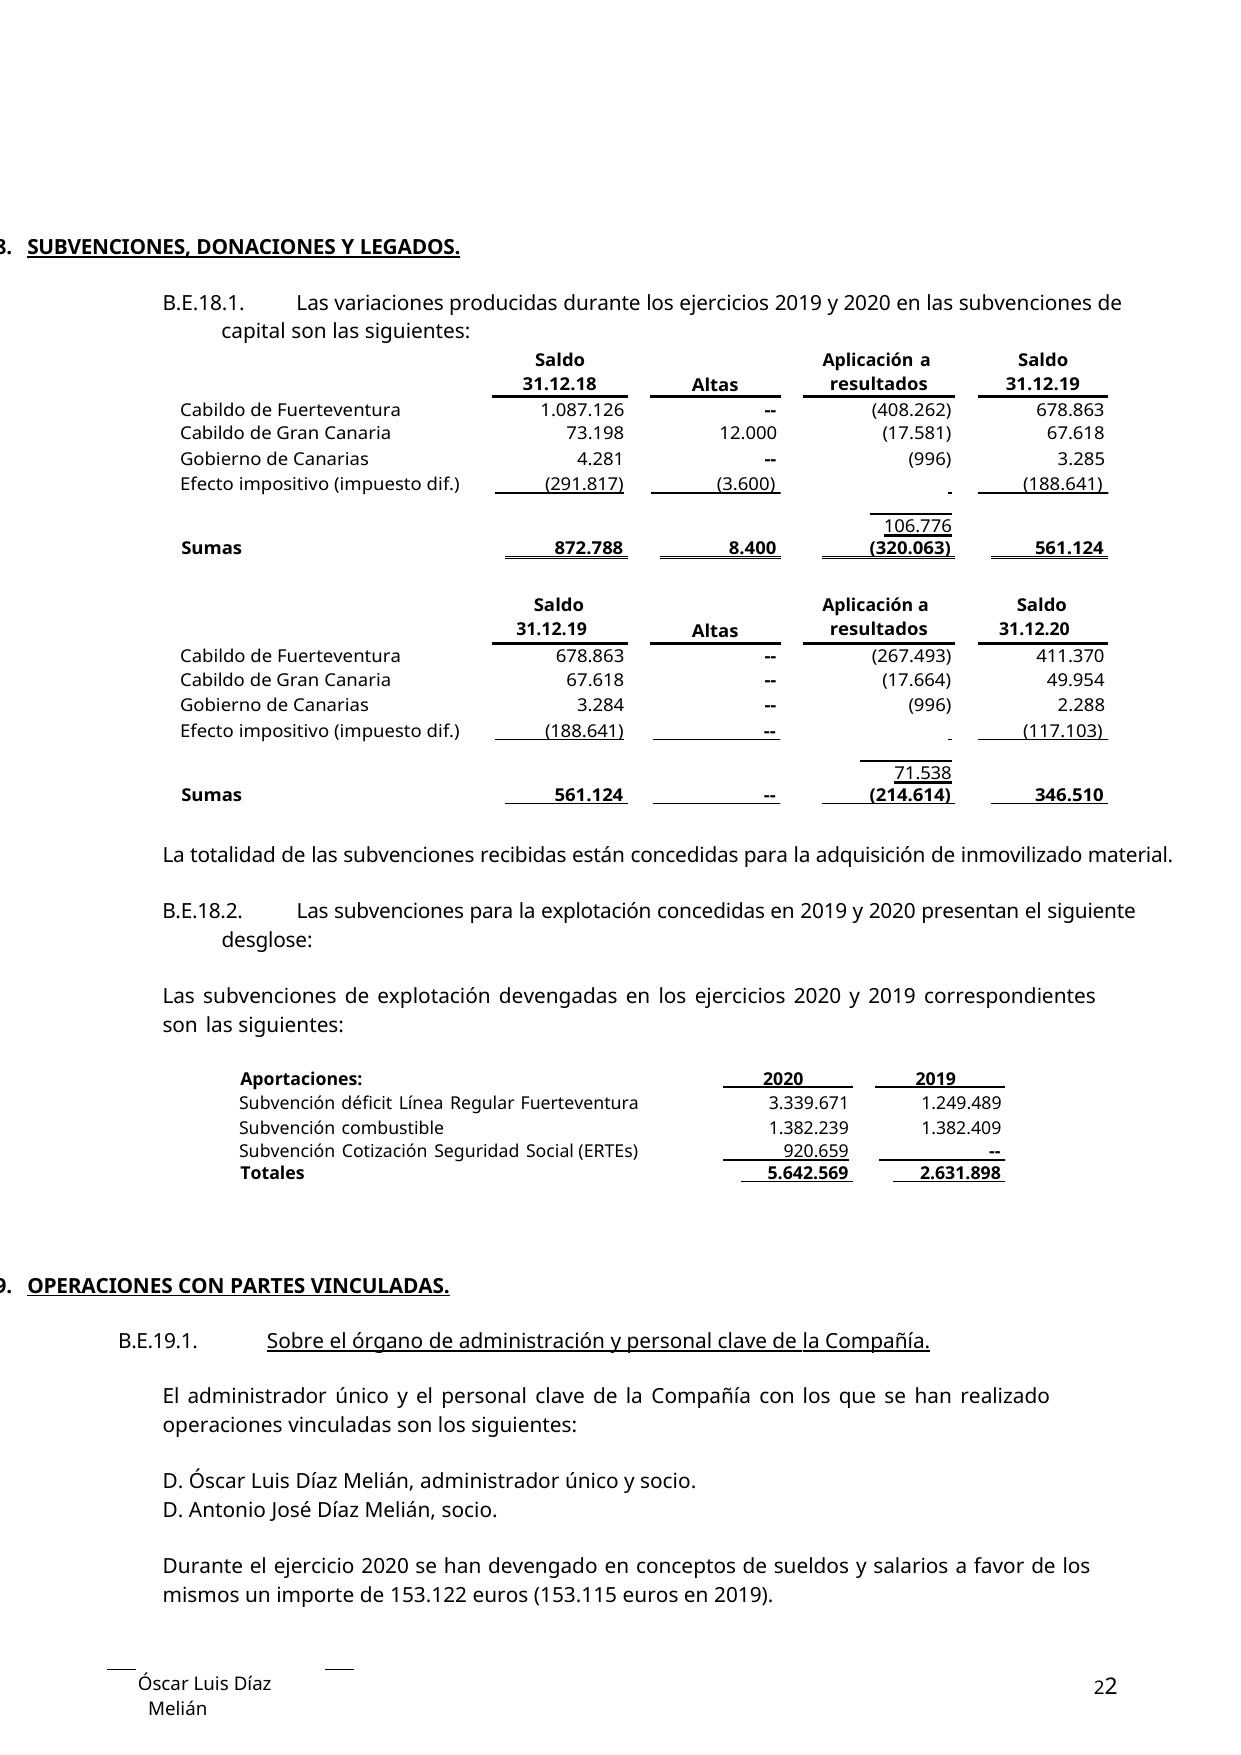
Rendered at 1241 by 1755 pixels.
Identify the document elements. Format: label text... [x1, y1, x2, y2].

table_cell [781, 718, 803, 784]
table_cell (408.262) [803, 398, 955, 421]
table_header 2019 [864, 1068, 1010, 1091]
table_cell 678.863 [978, 398, 1108, 421]
table_cell Efecto impositivo (impuesto dif.) [175, 718, 492, 784]
table_cell 3.285 [978, 446, 1108, 472]
table_cell [628, 784, 650, 808]
table_cell 8.400 [650, 537, 781, 561]
table_cell Aplicación a resultados [803, 561, 955, 642]
table_cell 3.284 [492, 693, 628, 718]
table_cell [978, 740, 1108, 784]
table_cell 5.642.569 [674, 1164, 864, 1185]
table_cell 872.788 [492, 537, 628, 561]
table_cell [955, 446, 978, 472]
table_cell -- [864, 1141, 1010, 1164]
table_cell 12.000 [650, 421, 781, 446]
table_cell [781, 421, 803, 446]
text Durante el ejercicio 2020 se han devengado en conceptos de sueldos y salarios a favor de los mismos un importe de 153.122 euros (153.115 euros en 2019). [162, 1552, 1128, 1608]
table_cell [781, 667, 803, 693]
table_header 2020 [674, 1068, 864, 1091]
table_cell -- [650, 784, 781, 808]
table_cell Saldo 31.12.19 [492, 561, 628, 642]
table_cell [781, 642, 803, 667]
table_cell 1.249.489 [864, 1091, 1010, 1115]
table_cell 411.370 [978, 645, 1108, 667]
table_cell [628, 446, 650, 472]
table_cell [781, 537, 803, 561]
table_cell [781, 472, 803, 537]
table_cell Sumas [175, 784, 492, 808]
table_cell 346.510 [978, 784, 1108, 808]
list Sobre el órgano de administración y personal clave de la Compañía. [118, 1326, 1230, 1354]
table_cell [955, 395, 978, 421]
table_cell -- [650, 398, 781, 421]
table_header [781, 347, 803, 395]
table_cell [955, 718, 978, 784]
table_cell [628, 472, 650, 537]
table_cell [955, 667, 978, 693]
table_cell 561.124 [978, 537, 1108, 561]
table_cell 73.198 [492, 421, 628, 446]
table_cell [628, 693, 650, 718]
text D. Óscar Luis Díaz Melián, administrador único y socio. [162, 1467, 1230, 1495]
table_cell [781, 693, 803, 718]
list OPERACIONES CON PARTES VINCULADAS. [0, 1271, 1230, 1299]
table_header Aplicación a resultados [803, 347, 955, 395]
table_cell (996) [803, 446, 955, 472]
table_cell -- [650, 645, 781, 667]
table_cell (267.493) [803, 645, 955, 667]
table_header [175, 347, 492, 395]
table_cell [955, 784, 978, 808]
table_cell (188.641) [492, 718, 628, 784]
table_cell [628, 421, 650, 446]
table_cell [781, 784, 803, 808]
table_cell 678.863 [492, 645, 628, 667]
table_cell (291.817) [492, 472, 628, 537]
table_header Aportaciones: [234, 1068, 673, 1091]
table_cell Efecto impositivo (impuesto dif.) [175, 472, 492, 537]
table_cell (3.600) [650, 472, 781, 537]
table_cell 49.954 [978, 667, 1108, 693]
table_cell [781, 446, 803, 472]
table_cell 2.631.898 [864, 1164, 1010, 1185]
table_cell [955, 421, 978, 446]
table_cell (17.581) [803, 421, 955, 446]
table_cell 71.538 [803, 718, 955, 784]
table_cell Subvención Cotización Seguridad Social (ERTEs) [234, 1141, 673, 1164]
table_cell (117.103) [978, 718, 1108, 739]
table_cell -- [650, 693, 781, 718]
table_cell 1.087.126 [492, 398, 628, 421]
table_cell -- [650, 446, 781, 472]
table_cell (320.063) [803, 537, 955, 561]
text La totalidad de las subvenciones recibidas están concedidas para la adquisición de inmovilizado material. [162, 840, 1230, 868]
table_cell Cabildo de Fuerteventura [175, 395, 492, 421]
table_cell [955, 472, 978, 537]
table_cell [628, 642, 650, 667]
table_cell Totales [234, 1164, 673, 1185]
table_cell Saldo 31.12.20 [978, 561, 1108, 642]
table_header Saldo 31.12.19 [978, 347, 1108, 395]
table_cell [628, 561, 650, 642]
text D. Antonio José Díaz Melián, socio. [162, 1495, 1230, 1523]
table_cell (214.614) [803, 784, 955, 808]
table_cell [978, 494, 1108, 537]
table_cell Altas [650, 561, 781, 642]
list SUBVENCIONES, DONACIONES Y LEGADOS. [0, 232, 1230, 261]
table_cell Subvención déficit Línea Regular Fuerteventura [234, 1091, 673, 1115]
table_cell Cabildo de Gran Canaria [175, 421, 492, 446]
table_cell [781, 395, 803, 421]
table_cell (188.641) [978, 472, 1108, 492]
table_cell [955, 561, 978, 642]
table_cell Gobierno de Canarias [175, 693, 492, 718]
text El administrador único y el personal clave de la Compañía con los que se han realizado operaciones vinculadas son los siguientes: [162, 1382, 1128, 1438]
table_cell 1.382.409 [864, 1115, 1010, 1141]
list Las variaciones producidas durante los ejercicios 2019 y 2020 en las subvenciones de capital son las siguientes: [162, 288, 1123, 344]
table_cell [175, 561, 492, 642]
table_cell (17.664) [803, 667, 955, 693]
table_cell -- [650, 667, 781, 693]
table_cell 1.382.239 [674, 1115, 864, 1141]
table_header Saldo 31.12.18 [492, 347, 628, 395]
table_cell 561.124 [492, 784, 628, 808]
table_cell [781, 561, 803, 642]
table_cell 106.776 [803, 472, 955, 537]
table_cell [955, 537, 978, 561]
table_cell Gobierno de Canarias [175, 446, 492, 472]
table_cell [628, 537, 650, 561]
table_cell Sumas [175, 537, 492, 561]
table_cell Cabildo de Fuerteventura [175, 642, 492, 667]
table_cell 920.659 [674, 1141, 864, 1164]
table_header Altas [650, 347, 781, 395]
table_cell [628, 667, 650, 693]
table_cell [955, 642, 978, 667]
table_cell 67.618 [978, 421, 1108, 446]
table_cell 3.339.671 [674, 1091, 864, 1115]
text Las subvenciones de explotación devengadas en los ejercicios 2020 y 2019 correspondientes son las siguientes: [162, 982, 1128, 1038]
table_cell (996) [803, 693, 955, 718]
table_header [955, 347, 978, 395]
table_cell [628, 395, 650, 421]
table_cell -- [650, 718, 781, 784]
list Las subvenciones para la explotación concedidas en 2019 y 2020 presentan el siguiente desglose: [162, 897, 1230, 953]
table_cell [955, 693, 978, 718]
table_header [628, 347, 650, 395]
table_cell 4.281 [492, 446, 628, 472]
table_cell 2.288 [978, 693, 1108, 718]
table_cell Cabildo de Gran Canaria [175, 667, 492, 693]
table_cell [628, 718, 650, 784]
table_cell Subvención combustible [234, 1115, 673, 1141]
table_cell 67.618 [492, 667, 628, 693]
